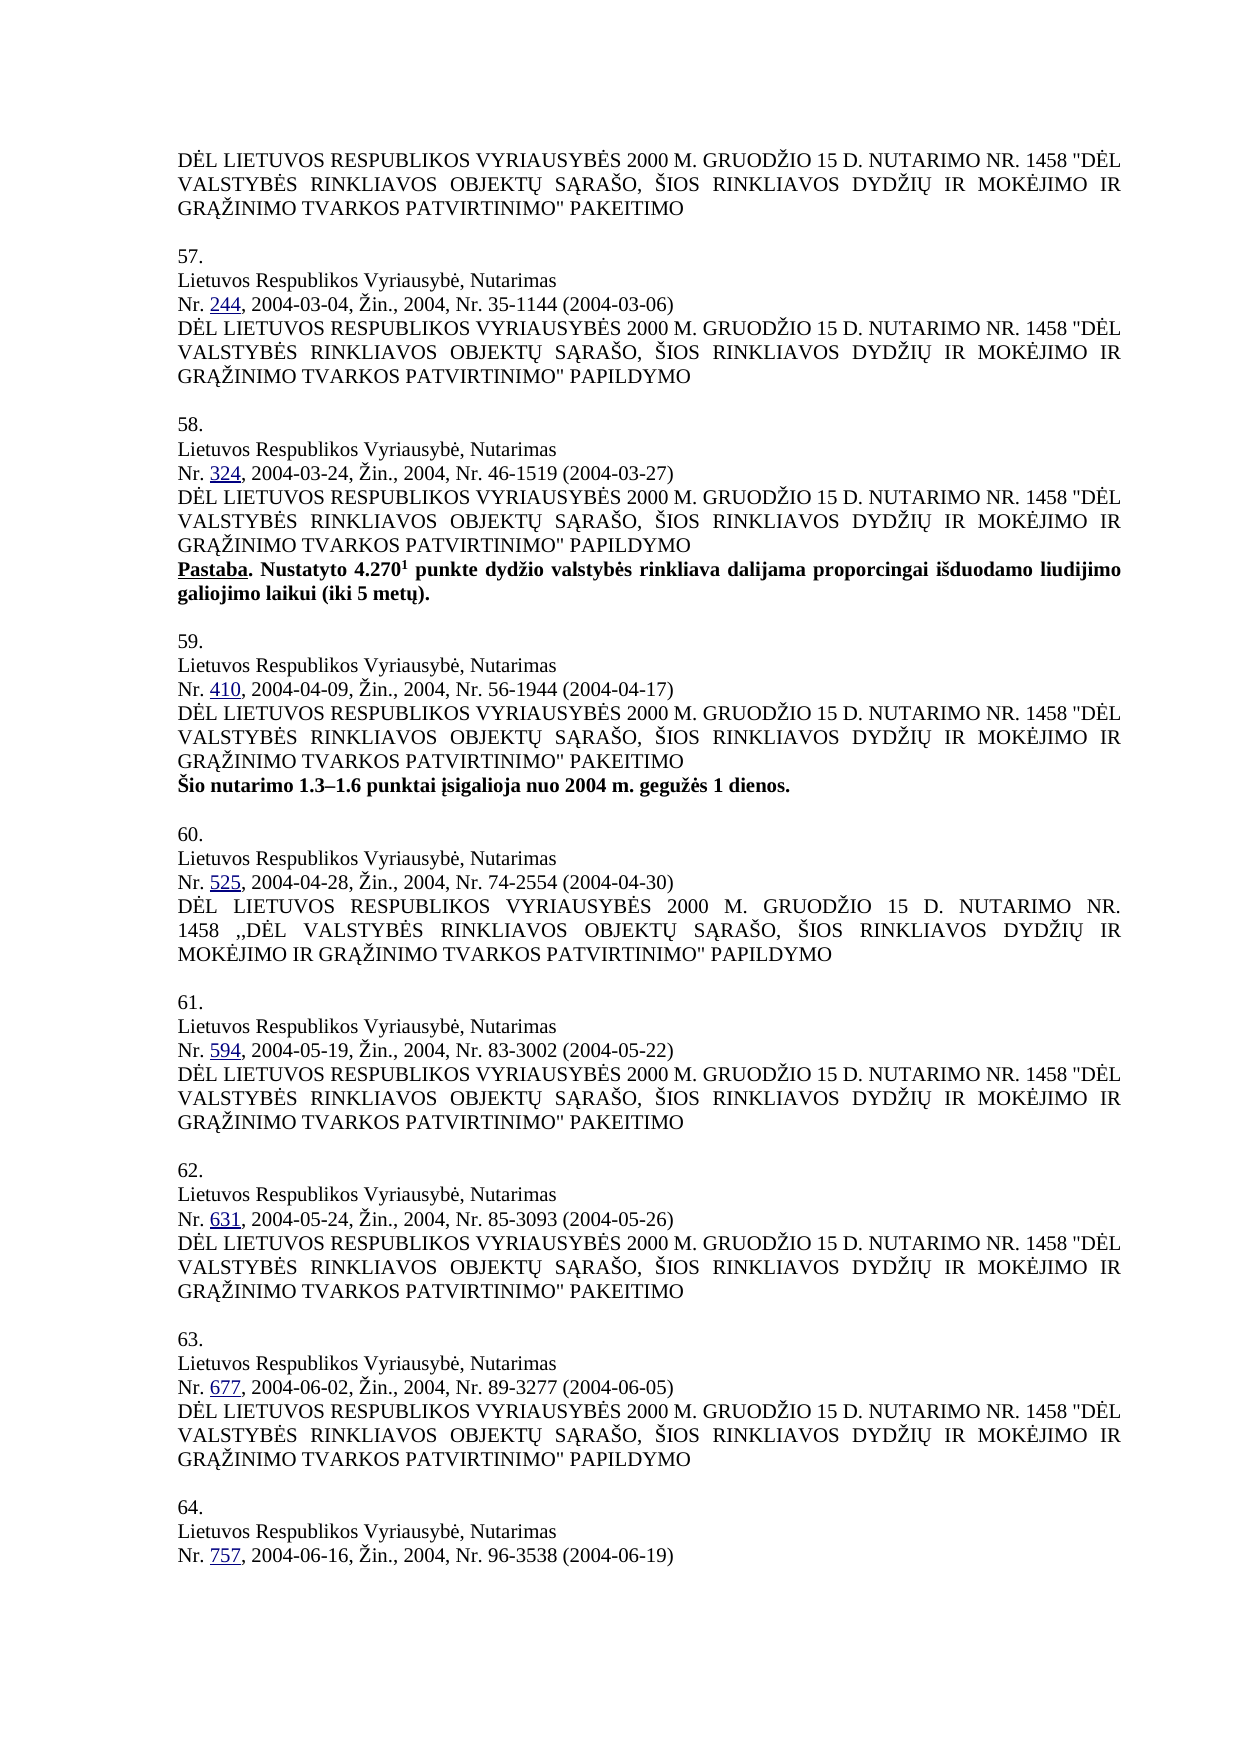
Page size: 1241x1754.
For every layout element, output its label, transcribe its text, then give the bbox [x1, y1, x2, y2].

text Nr. 631, 2004-05-24, Žin., 2004, Nr. 85-3093 (2004-05-26) [177, 1206, 1122, 1231]
text Lietuvos Respublikos Vyriausybė, Nutarimas [177, 1014, 1122, 1038]
text DĖL LIETUVOS RESPUBLIKOS VYRIAUSYBĖS 2000 M. GRUODŽIO 15 D. NUTARIMO NR. 1458 "DĖL VALSTYBĖS RINKLIAVOS OBJEKTŲ SĄRAŠO, ŠIOS RINKLIAVOS DYDŽIŲ IR MOKĖJIMO IR GRĄŽINIMO TVARKOS PATVIRTINIMO" PAKEITIMO [177, 1062, 1122, 1134]
text DĖL LIETUVOS RESPUBLIKOS VYRIAUSYBĖS 2000 M. GRUODŽIO 15 D. NUTARIMO NR. 1458 "DĖL VALSTYBĖS RINKLIAVOS OBJEKTŲ SĄRAŠO, ŠIOS RINKLIAVOS DYDŽIŲ IR MOKĖJIMO IR GRĄŽINIMO TVARKOS PATVIRTINIMO" PAKEITIMO [177, 148, 1122, 220]
text Nr. 525, 2004-04-28, Žin., 2004, Nr. 74-2554 (2004-04-30) [177, 869, 1122, 894]
text Nr. 410, 2004-04-09, Žin., 2004, Nr. 56-1944 (2004-04-17) [177, 677, 1122, 701]
text DĖL LIETUVOS RESPUBLIKOS VYRIAUSYBĖS 2000 M. GRUODŽIO 15 D. NUTARIMO NR. 1458 "DĖL VALSTYBĖS RINKLIAVOS OBJEKTŲ SĄRAŠO, ŠIOS RINKLIAVOS DYDŽIŲ IR MOKĖJIMO IR GRĄŽINIMO TVARKOS PATVIRTINIMO" PAKEITIMO [177, 701, 1122, 773]
text Lietuvos Respublikos Vyriausybė, Nutarimas [177, 846, 1122, 869]
text DĖL LIETUVOS RESPUBLIKOS VYRIAUSYBĖS 2000 M. GRUODŽIO 15 D. NUTARIMO NR. 1458 ,,DĖL VALSTYBĖS RINKLIAVOS OBJEKTŲ SĄRAŠO, ŠIOS RINKLIAVOS DYDŽIŲ IR MOKĖJIMO IR GRĄŽINIMO TVARKOS PATVIRTINIMO" PAPILDYMO [177, 894, 1122, 966]
text Šio nutarimo 1.3–1.6 punktai įsigalioja nuo 2004 m. gegužės 1 dienos. [177, 773, 1122, 797]
text 64. [177, 1495, 1122, 1519]
text Nr. 244, 2004-03-04, Žin., 2004, Nr. 35-1144 (2004-03-06) [177, 292, 1122, 316]
text Nr. 594, 2004-05-19, Žin., 2004, Nr. 83-3002 (2004-05-22) [177, 1038, 1122, 1062]
text 59. [177, 629, 1122, 653]
text DĖL LIETUVOS RESPUBLIKOS VYRIAUSYBĖS 2000 M. GRUODŽIO 15 D. NUTARIMO NR. 1458 "DĖL VALSTYBĖS RINKLIAVOS OBJEKTŲ SĄRAŠO, ŠIOS RINKLIAVOS DYDŽIŲ IR MOKĖJIMO IR GRĄŽINIMO TVARKOS PATVIRTINIMO" PAPILDYMO [177, 1399, 1122, 1471]
text Lietuvos Respublikos Vyriausybė, Nutarimas [177, 1519, 1122, 1543]
text DĖL LIETUVOS RESPUBLIKOS VYRIAUSYBĖS 2000 M. GRUODŽIO 15 D. NUTARIMO NR. 1458 "DĖL VALSTYBĖS RINKLIAVOS OBJEKTŲ SĄRAŠO, ŠIOS RINKLIAVOS DYDŽIŲ IR MOKĖJIMO IR GRĄŽINIMO TVARKOS PATVIRTINIMO" PAKEITIMO [177, 1231, 1122, 1303]
text Lietuvos Respublikos Vyriausybė, Nutarimas [177, 268, 1122, 292]
text Nr. 677, 2004-06-02, Žin., 2004, Nr. 89-3277 (2004-06-05) [177, 1375, 1122, 1399]
text 63. [177, 1327, 1122, 1351]
text 62. [177, 1158, 1122, 1182]
text 58. [177, 412, 1122, 436]
text Lietuvos Respublikos Vyriausybė, Nutarimas [177, 1351, 1122, 1375]
text 61. [177, 990, 1122, 1014]
text DĖL LIETUVOS RESPUBLIKOS VYRIAUSYBĖS 2000 M. GRUODŽIO 15 D. NUTARIMO NR. 1458 "DĖL VALSTYBĖS RINKLIAVOS OBJEKTŲ SĄRAŠO, ŠIOS RINKLIAVOS DYDŽIŲ IR MOKĖJIMO IR GRĄŽINIMO TVARKOS PATVIRTINIMO" PAPILDYMO [177, 484, 1122, 557]
text Pastaba. Nustatyto 4.2701 punkte dydžio valstybės rinkliava dalijama proporcingai išduodamo liudijimo galiojimo laikui (iki 5 metų). [177, 557, 1122, 605]
text 57. [177, 244, 1122, 268]
text Nr. 757, 2004-06-16, Žin., 2004, Nr. 96-3538 (2004-06-19) [177, 1543, 1122, 1567]
text Lietuvos Respublikos Vyriausybė, Nutarimas [177, 653, 1122, 677]
text Lietuvos Respublikos Vyriausybė, Nutarimas [177, 436, 1122, 461]
text Lietuvos Respublikos Vyriausybė, Nutarimas [177, 1182, 1122, 1206]
text DĖL LIETUVOS RESPUBLIKOS VYRIAUSYBĖS 2000 M. GRUODŽIO 15 D. NUTARIMO NR. 1458 "DĖL VALSTYBĖS RINKLIAVOS OBJEKTŲ SĄRAŠO, ŠIOS RINKLIAVOS DYDŽIŲ IR MOKĖJIMO IR GRĄŽINIMO TVARKOS PATVIRTINIMO" PAPILDYMO [177, 316, 1122, 388]
text 60. [177, 821, 1122, 846]
text Nr. 324, 2004-03-24, Žin., 2004, Nr. 46-1519 (2004-03-27) [177, 461, 1122, 484]
